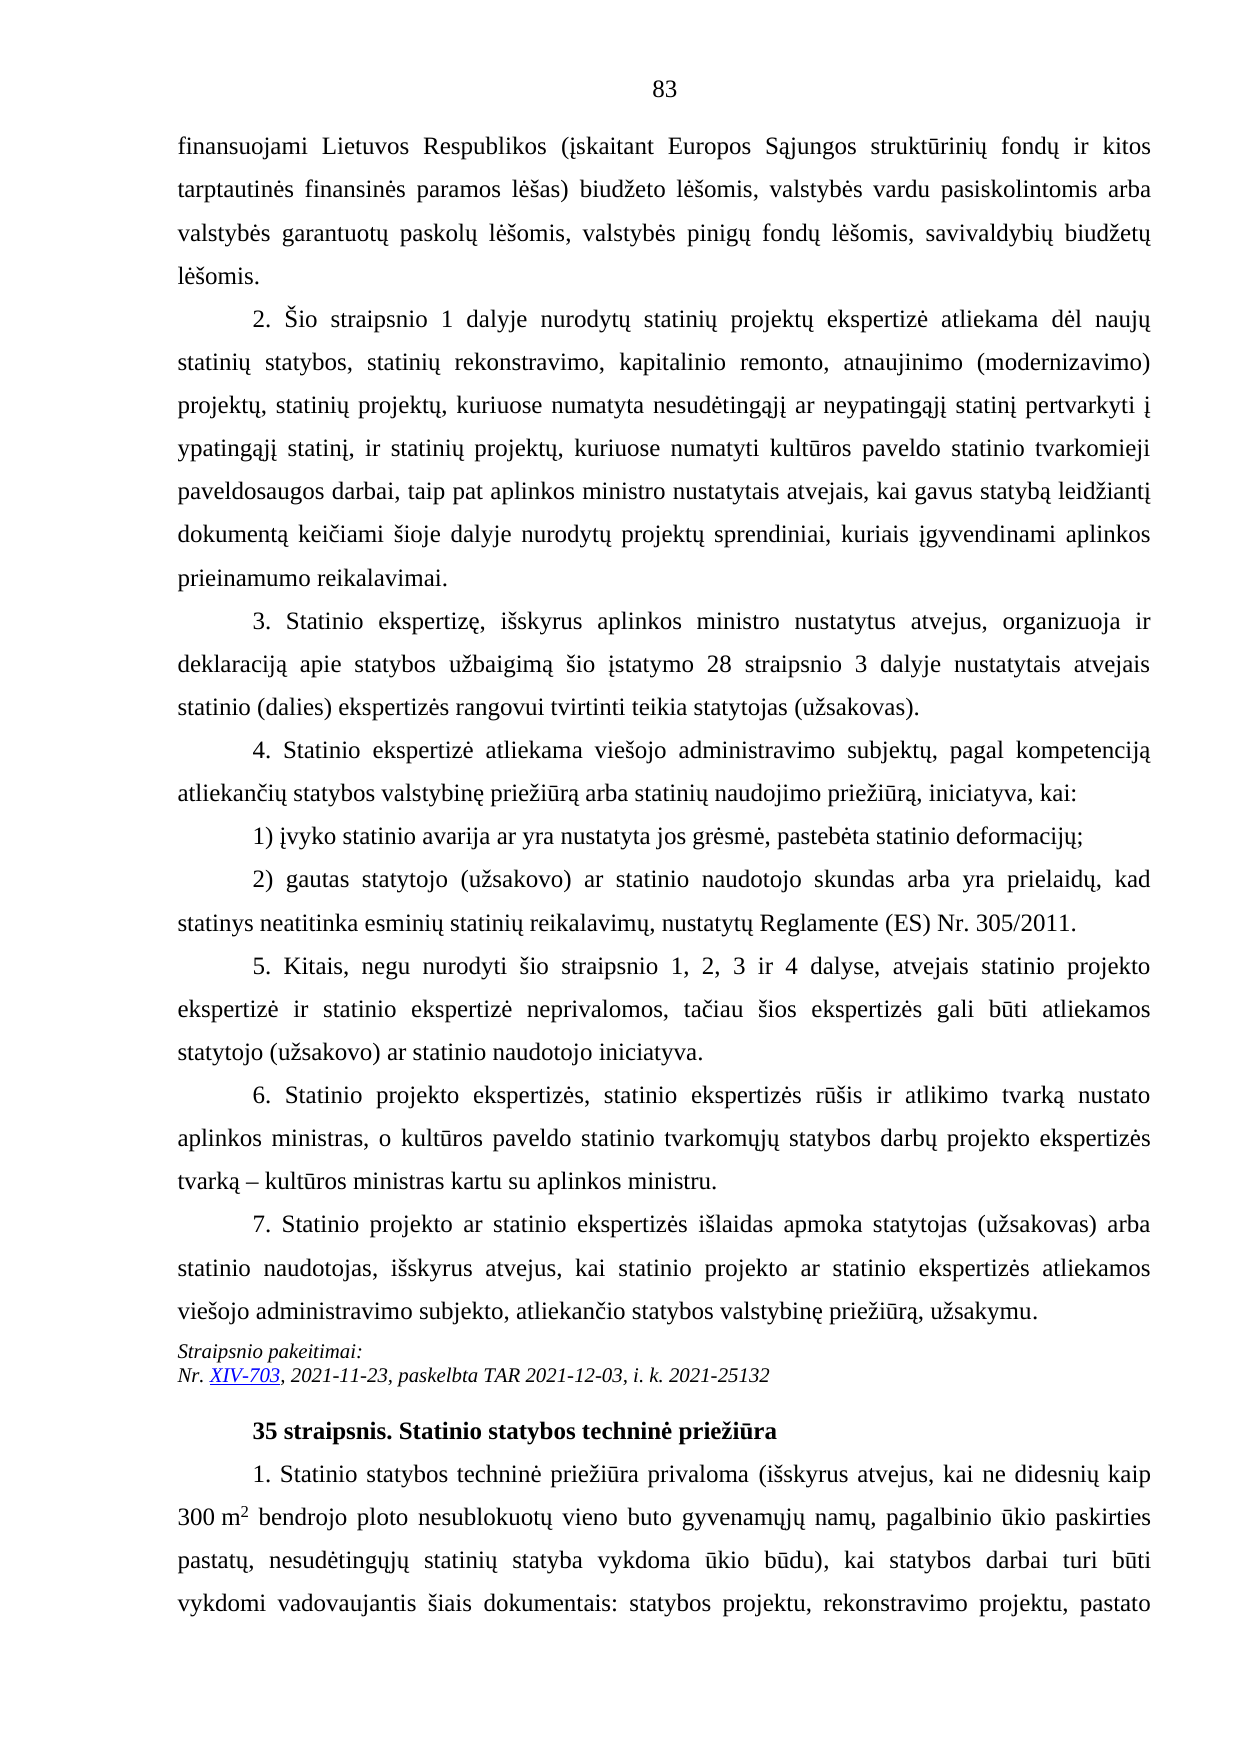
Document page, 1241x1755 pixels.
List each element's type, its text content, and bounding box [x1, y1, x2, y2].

text 1. Statinio statybos techninė priežiūra privaloma (išskyrus atvejus, kai ne didesnių kaip 300 m2 bendrojo ploto nesublokuotų vieno buto gyvenamųjų namų, pagalbinio ūkio paskirties pastatų, nesudėtingųjų statinių statyba vykdoma ūkio būdu), kai statybos darbai turi būti vykdomi vadovaujantis šiais dokumentais: statybos projektu, rekonstravimo projektu, pastato [177, 1459, 1152, 1617]
text Nr. XIV-703, 2021-11-23, paskelbta TAR 2021-12-03, i. k. 2021-25132 [177, 1363, 1152, 1387]
text 2. Šio straipsnio 1 dalyje nurodytų statinių projektų ekspertizė atliekama dėl naujų statinių statybos, statinių rekonstravimo, kapitalinio remonto, atnaujinimo (modernizavimo) projektų, statinių projektų, kuriuose numatyta nesudėtingąjį ar neypatingąjį statinį pertvarkyti į ypatingąjį statinį, ir statinių projektų, kuriuose numatyti kultūros paveldo statinio tvarkomieji paveldosaugos darbai, taip pat aplinkos ministro nustatytais atvejais, kai gavus statybą leidžiantį dokumentą keičiami šioje dalyje nurodytų projektų sprendiniai, kuriais įgyvendinami aplinkos prieinamumo reikalavimai. [177, 304, 1152, 591]
text 6. Statinio projekto ekspertizės, statinio ekspertizės rūšis ir atlikimo tvarką nustato aplinkos ministras, o kultūros paveldo statinio tvarkomųjų statybos darbų projekto ekspertizės tvarką – kultūros ministras kartu su aplinkos ministru. [177, 1080, 1152, 1195]
text 2) gautas statytojo (užsakovo) ar statinio naudotojo skundas arba yra prielaidų, kad statinys neatitinka esminių statinių reikalavimų, nustatytų Reglamente (ES) Nr. 305/2011. [177, 864, 1152, 936]
text 35 straipsnis. Statinio statybos techninė priežiūra [177, 1416, 1152, 1444]
text finansuojami Lietuvos Respublikos (įskaitant Europos Sąjungos struktūrinių fondų ir kitos tarptautinės finansinės paramos lėšas) biudžeto lėšomis, valstybės vardu pasiskolintomis arba valstybės garantuotų paskolų lėšomis, valstybės pinigų fondų lėšomis, savivaldybių biudžetų lėšomis. [177, 131, 1152, 289]
text 1) įvyko statinio avarija ar yra nustatyta jos grėsmė, pastebėta statinio deformacijų; [177, 821, 1152, 850]
text Straipsnio pakeitimai: [177, 1339, 1152, 1363]
text 4. Statinio ekspertizė atliekama viešojo administravimo subjektų, pagal kompetenciją atliekančių statybos valstybinę priežiūrą arba statinių naudojimo priežiūrą, iniciatyva, kai: [177, 735, 1152, 807]
text 5. Kitais, negu nurodyti šio straipsnio 1, 2, 3 ir 4 dalyse, atvejais statinio projekto ekspertizė ir statinio ekspertizė neprivalomos, tačiau šios ekspertizės gali būti atliekamos statytojo (užsakovo) ar statinio naudotojo iniciatyva. [177, 951, 1152, 1066]
text 3. Statinio ekspertizę, išskyrus aplinkos ministro nustatytus atvejus, organizuoja ir deklaraciją apie statybos užbaigimą šio įstatymo 28 straipsnio 3 dalyje nustatytais atvejais statinio (dalies) ekspertizės rangovui tvirtinti teikia statytojas (užsakovas). [177, 606, 1152, 721]
text 7. Statinio projekto ar statinio ekspertizės išlaidas apmoka statytojas (užsakovas) arba statinio naudotojas, išskyrus atvejus, kai statinio projekto ar statinio ekspertizės atliekamos viešojo administravimo subjekto, atliekančio statybos valstybinę priežiūrą, užsakymu. [177, 1209, 1152, 1324]
